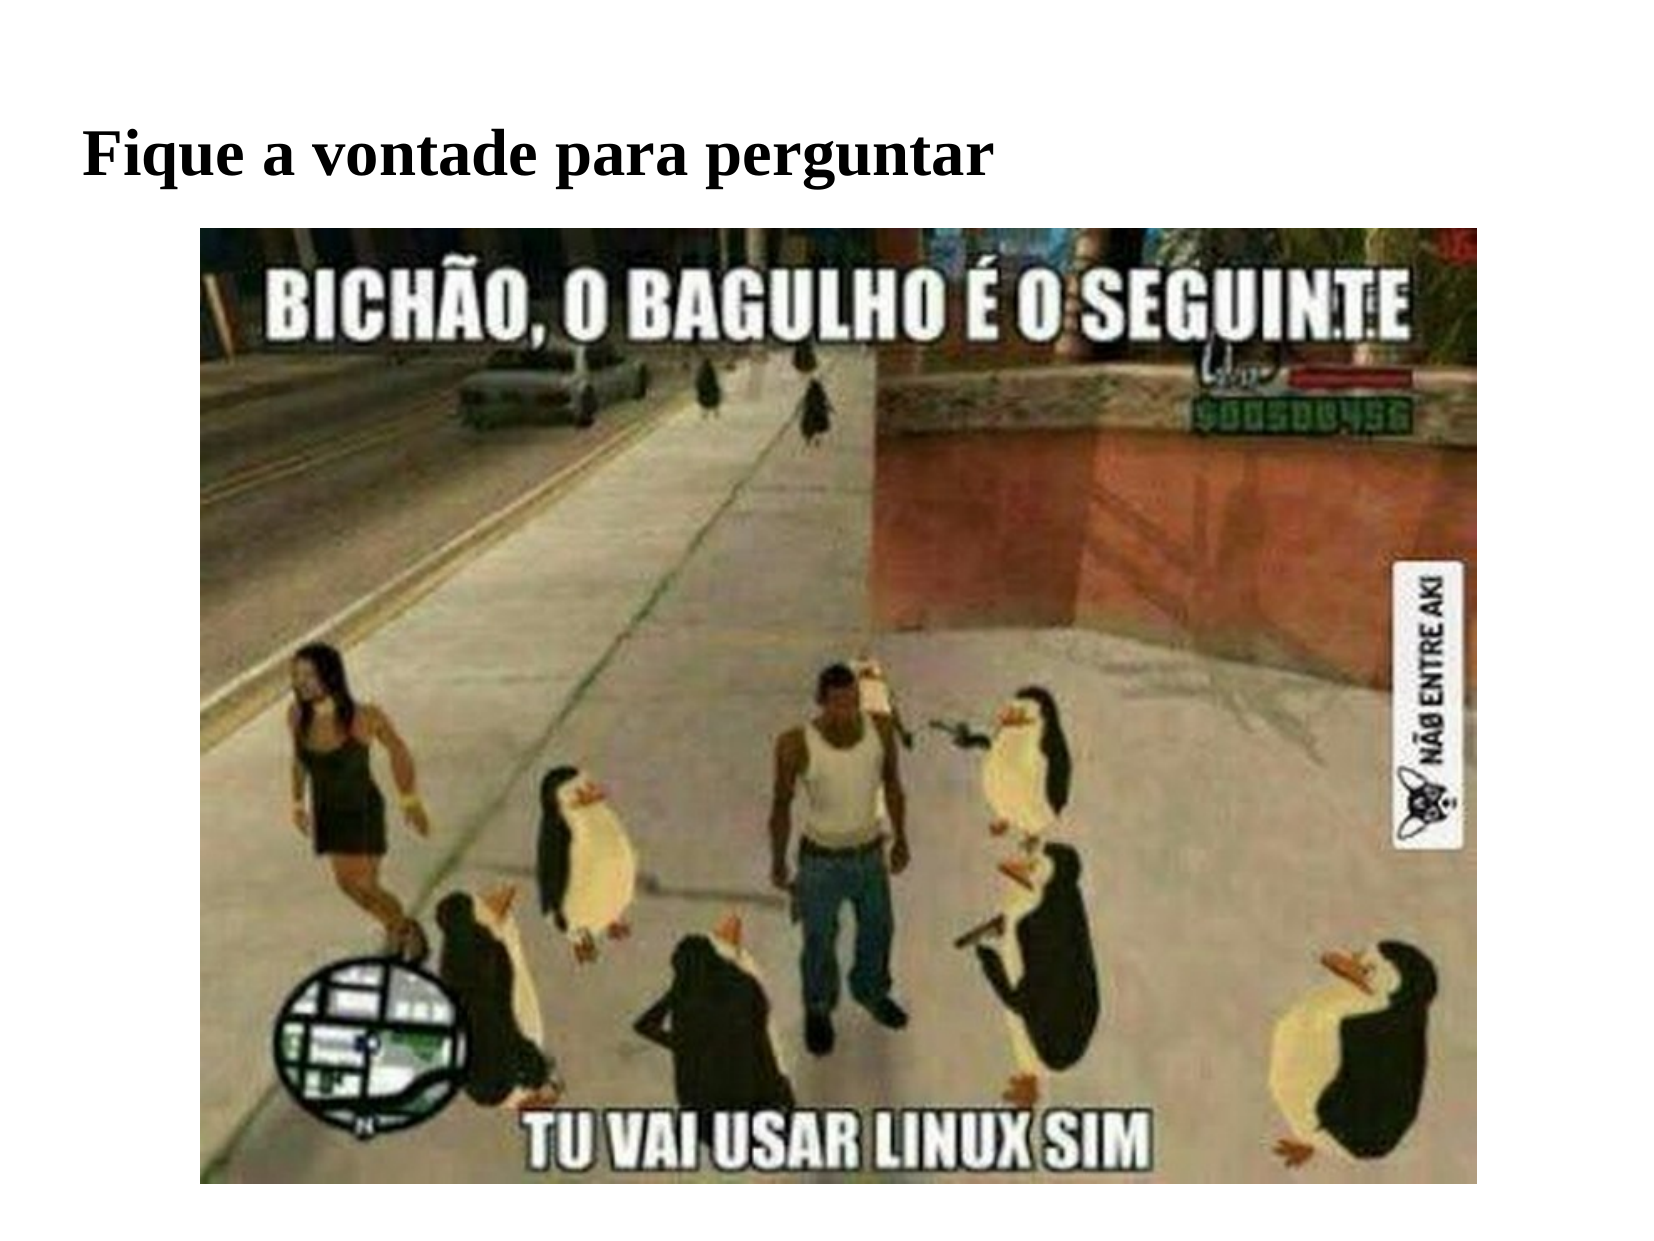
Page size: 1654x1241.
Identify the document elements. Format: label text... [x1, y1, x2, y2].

title Fique a vontade para perguntar [82, 49, 1571, 257]
picture [200, 228, 1477, 1185]
